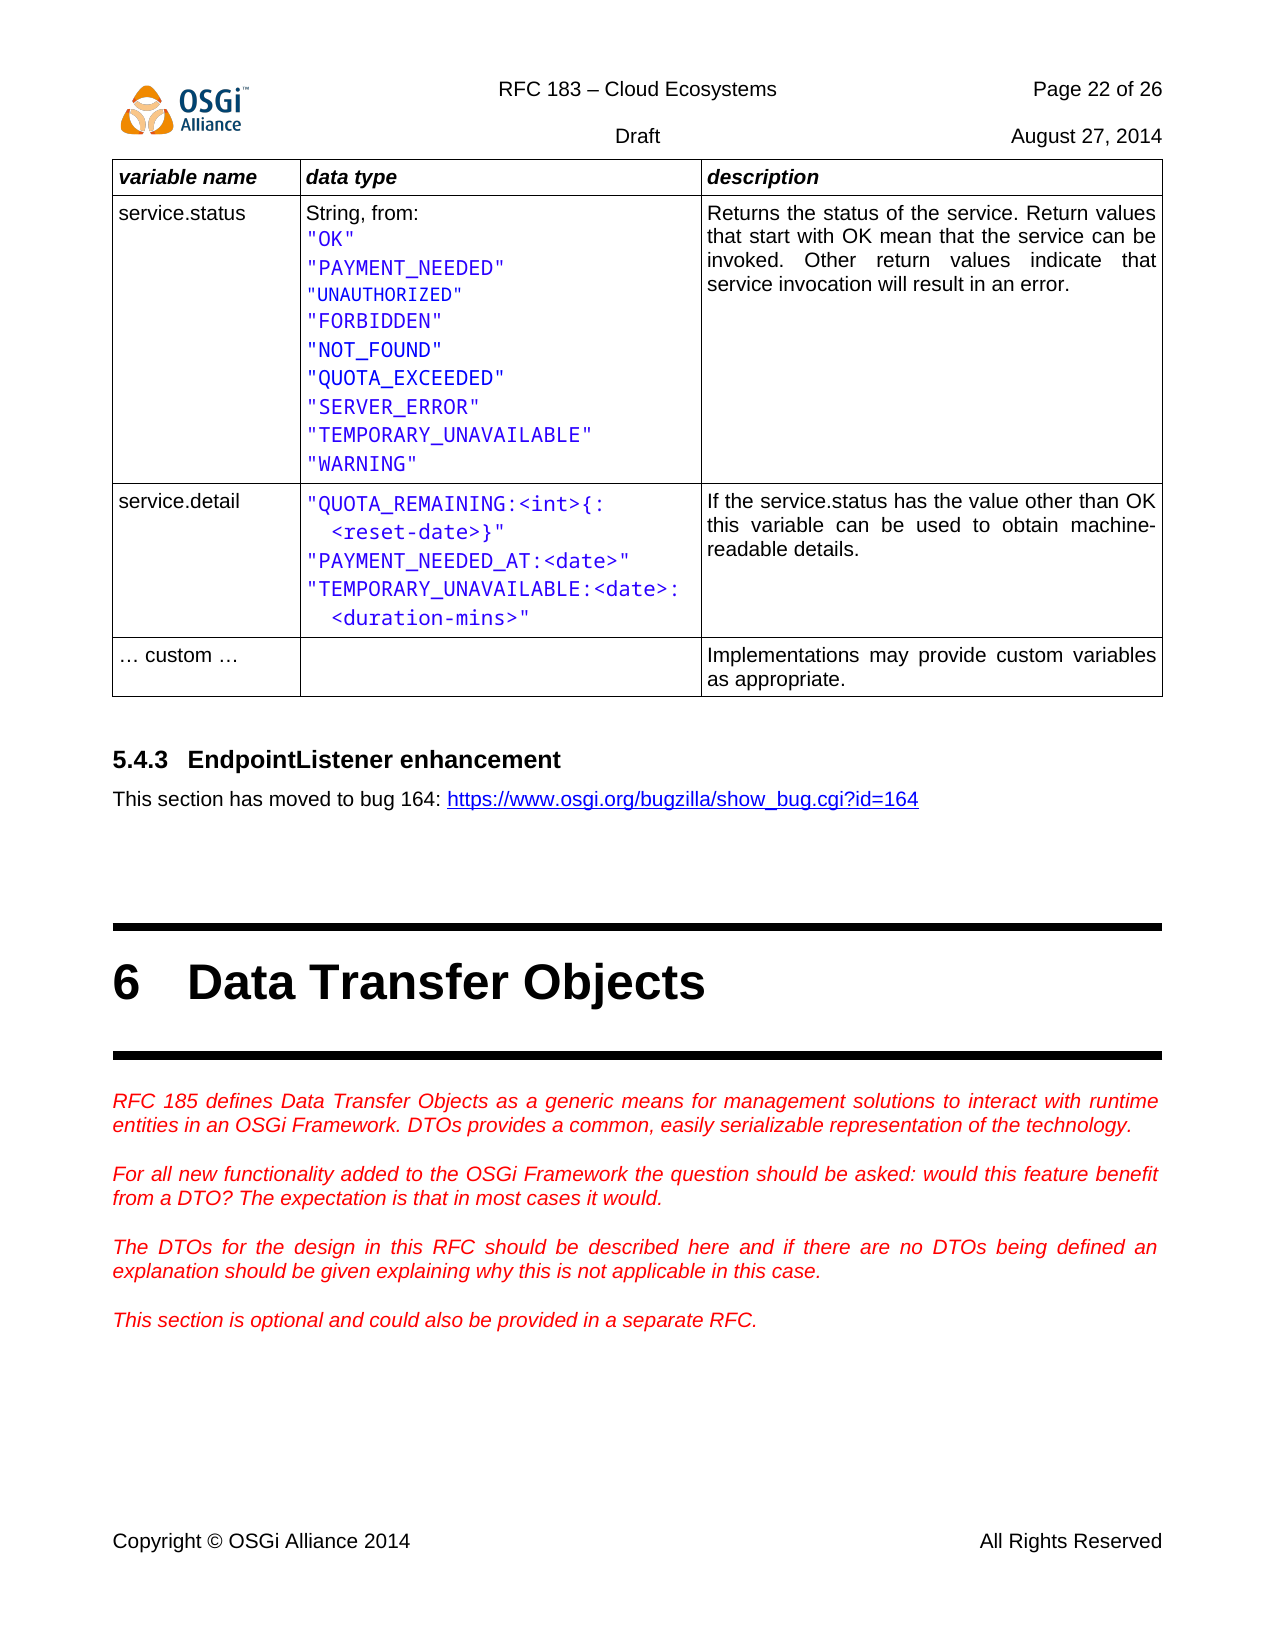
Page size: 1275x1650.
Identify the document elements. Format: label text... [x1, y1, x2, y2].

text For all new functionality added to the OSGi Framework the question should be asked: would this feature benefit from a DTO? The expectation is that in most cases it would. [112, 1162, 1162, 1210]
table_cell … custom … [113, 638, 300, 696]
picture [113, 78, 257, 142]
table_cell Implementations may provide custom variables as appropriate. [702, 638, 1162, 696]
table_header description [702, 160, 1162, 194]
table_cell [301, 638, 701, 696]
text This section is optional and could also be provided in a separate RFC. [112, 1308, 1162, 1332]
table_cell If the service.status has the value other than OK this variable can be used to obtain machine-readable details. [702, 484, 1162, 637]
table_header data type [301, 160, 701, 194]
text RFC 185 defines Data Transfer Objects as a generic means for management solutions to interact with runtime entities in an OSGi Framework. DTOs provides a common, easily serializable representation of the technology. [112, 1089, 1162, 1137]
table_cell service.detail [113, 484, 300, 637]
table_cell String, from: "OK" "PAYMENT_NEEDED" "UNAUTHORIZED" "FORBIDDEN" "NOT_FOUND" "QUOTA_EXCEEDED" "SERVER_ERROR" "TEMPORARY_UNAVAILABLE" "WARNING" [301, 196, 701, 483]
table_cell service.status [113, 196, 300, 483]
subtitle Data Transfer Objects [112, 924, 1162, 1060]
text The DTOs for the design in this RFC should be described here and if there are no DTOs being defined an explanation should be given explaining why this is not applicable in this case. [112, 1235, 1162, 1283]
table_cell Returns the status of the service. Return values that start with OK mean that the service can be invoked. Other return values indicate that service invocation will result in an error. [702, 196, 1162, 483]
table_cell "QUOTA_REMAINING:<int>{: <reset-date>}" "PAYMENT_NEEDED_AT:<date>" "TEMPORARY_UNAVAILABLE:<date>: <duration-mins>" [301, 484, 701, 637]
table_header variable name [113, 160, 300, 194]
subtitle EndpointListener enhancement [112, 745, 1162, 774]
text This section has moved to bug 164: https://www.osgi.org/bugzilla/show_bug.cgi?id=164 [112, 787, 1162, 811]
